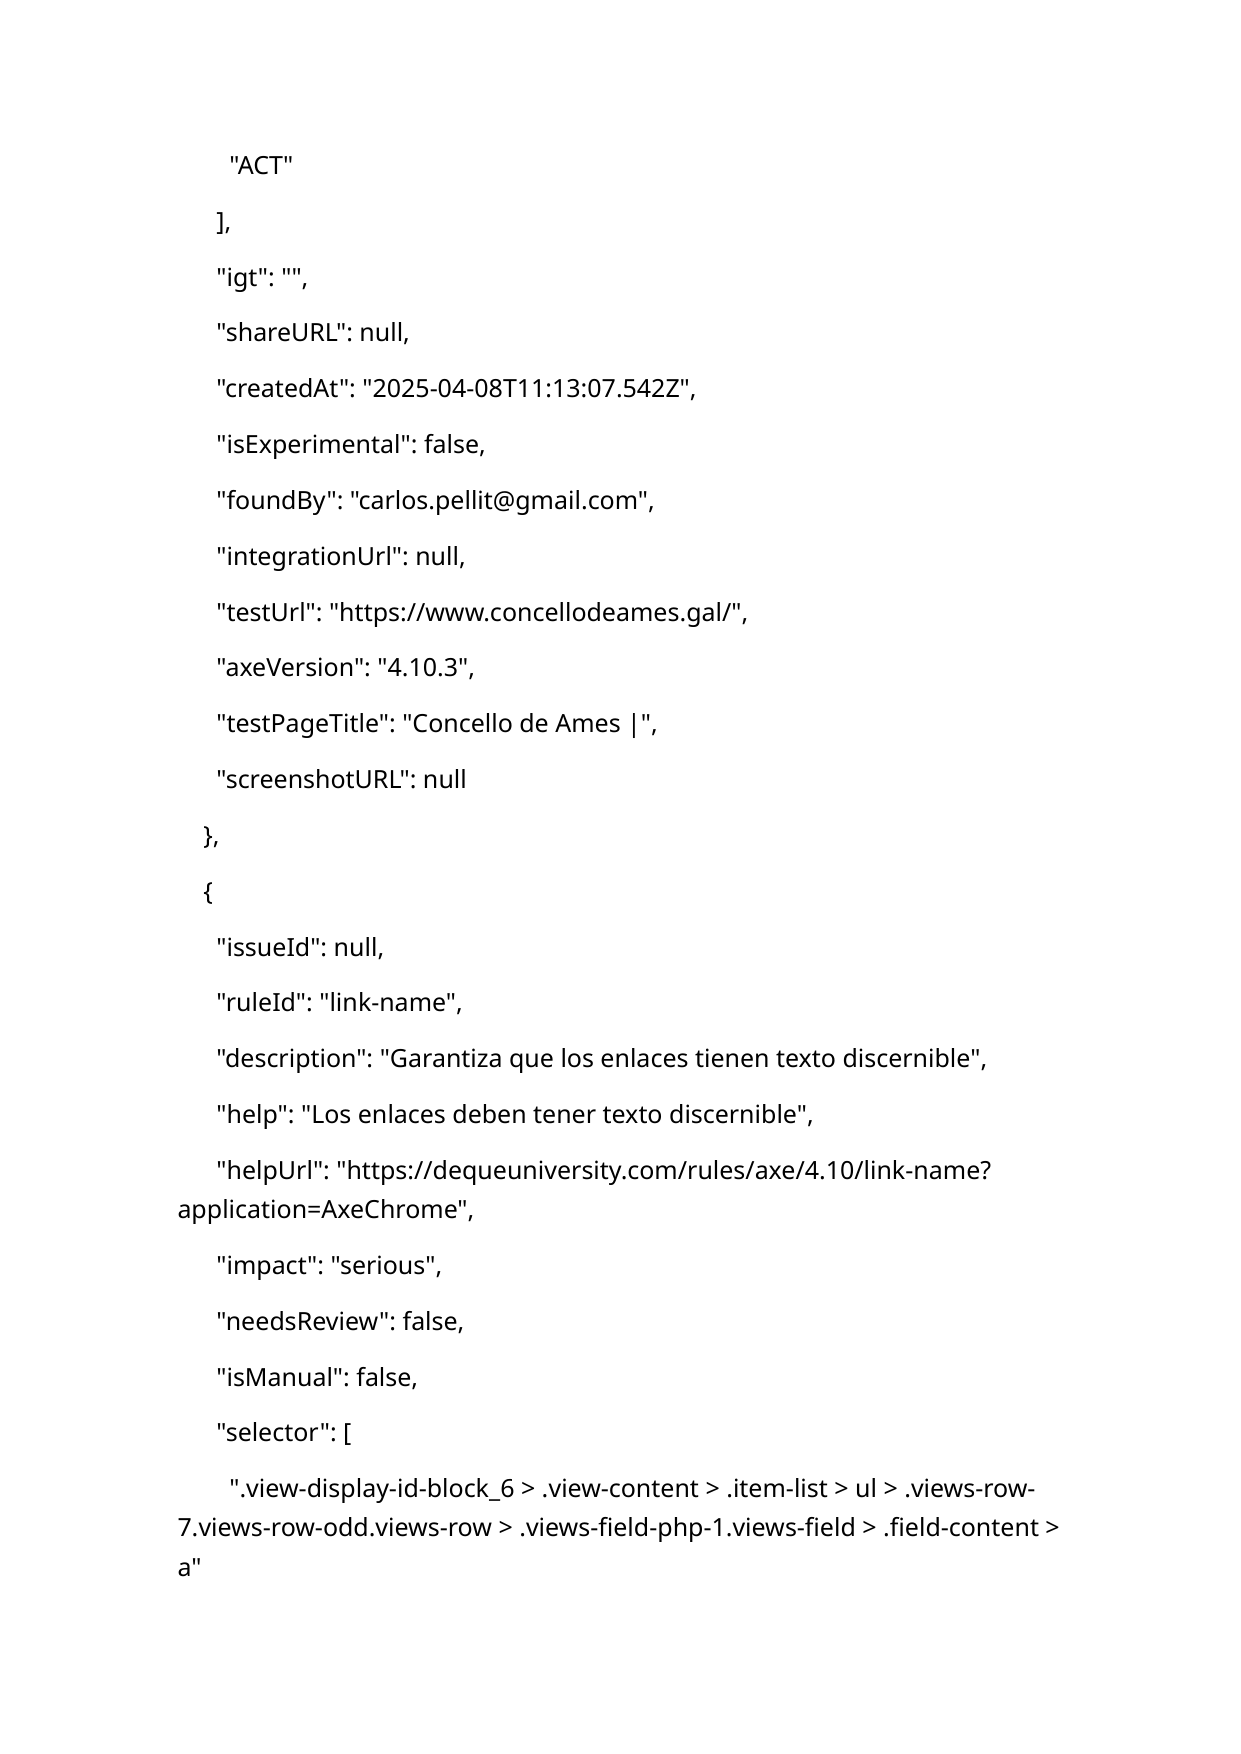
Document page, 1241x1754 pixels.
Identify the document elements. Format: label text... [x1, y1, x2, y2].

text "shareURL": null, [177, 315, 1063, 349]
text "igt": "", [177, 259, 1063, 293]
text "impact": "serious", [177, 1248, 1063, 1282]
text }, [177, 818, 1063, 852]
text "screenshotURL": null [177, 762, 1063, 796]
text "help": "Los enlaces deben tener texto discernible", [177, 1097, 1063, 1131]
text "needsReview": false, [177, 1303, 1063, 1337]
text "description": "Garantiza que los enlaces tienen texto discernible", [177, 1041, 1063, 1075]
text "issueId": null, [177, 929, 1063, 963]
text "selector": [ [177, 1415, 1063, 1449]
text "ACT" [177, 148, 1063, 182]
text { [177, 873, 1063, 907]
text "isExperimental": false, [177, 427, 1063, 461]
text "isManual": false, [177, 1359, 1063, 1393]
text "foundBy": "carlos.pellit@gmail.com", [177, 483, 1063, 517]
text "testUrl": "https://www.concellodeames.gal/", [177, 594, 1063, 628]
text "helpUrl": "https://dequeuniversity.com/rules/axe/4.10/link-name?application=AxeChrome", [177, 1153, 1063, 1226]
text "axeVersion": "4.10.3", [177, 650, 1063, 684]
text "testPageTitle": "Concello de Ames |", [177, 706, 1063, 740]
text ], [177, 203, 1063, 237]
text "integrationUrl": null, [177, 538, 1063, 572]
text "createdAt": "2025-04-08T11:13:07.542Z", [177, 371, 1063, 405]
text "ruleId": "link-name", [177, 985, 1063, 1019]
text ".view-display-id-block_6 > .view-content > .item-list > ul > .views-row-7.views-row-odd.views-row > .views-field-php-1.views-field > .field-content > a" [177, 1471, 1063, 1583]
